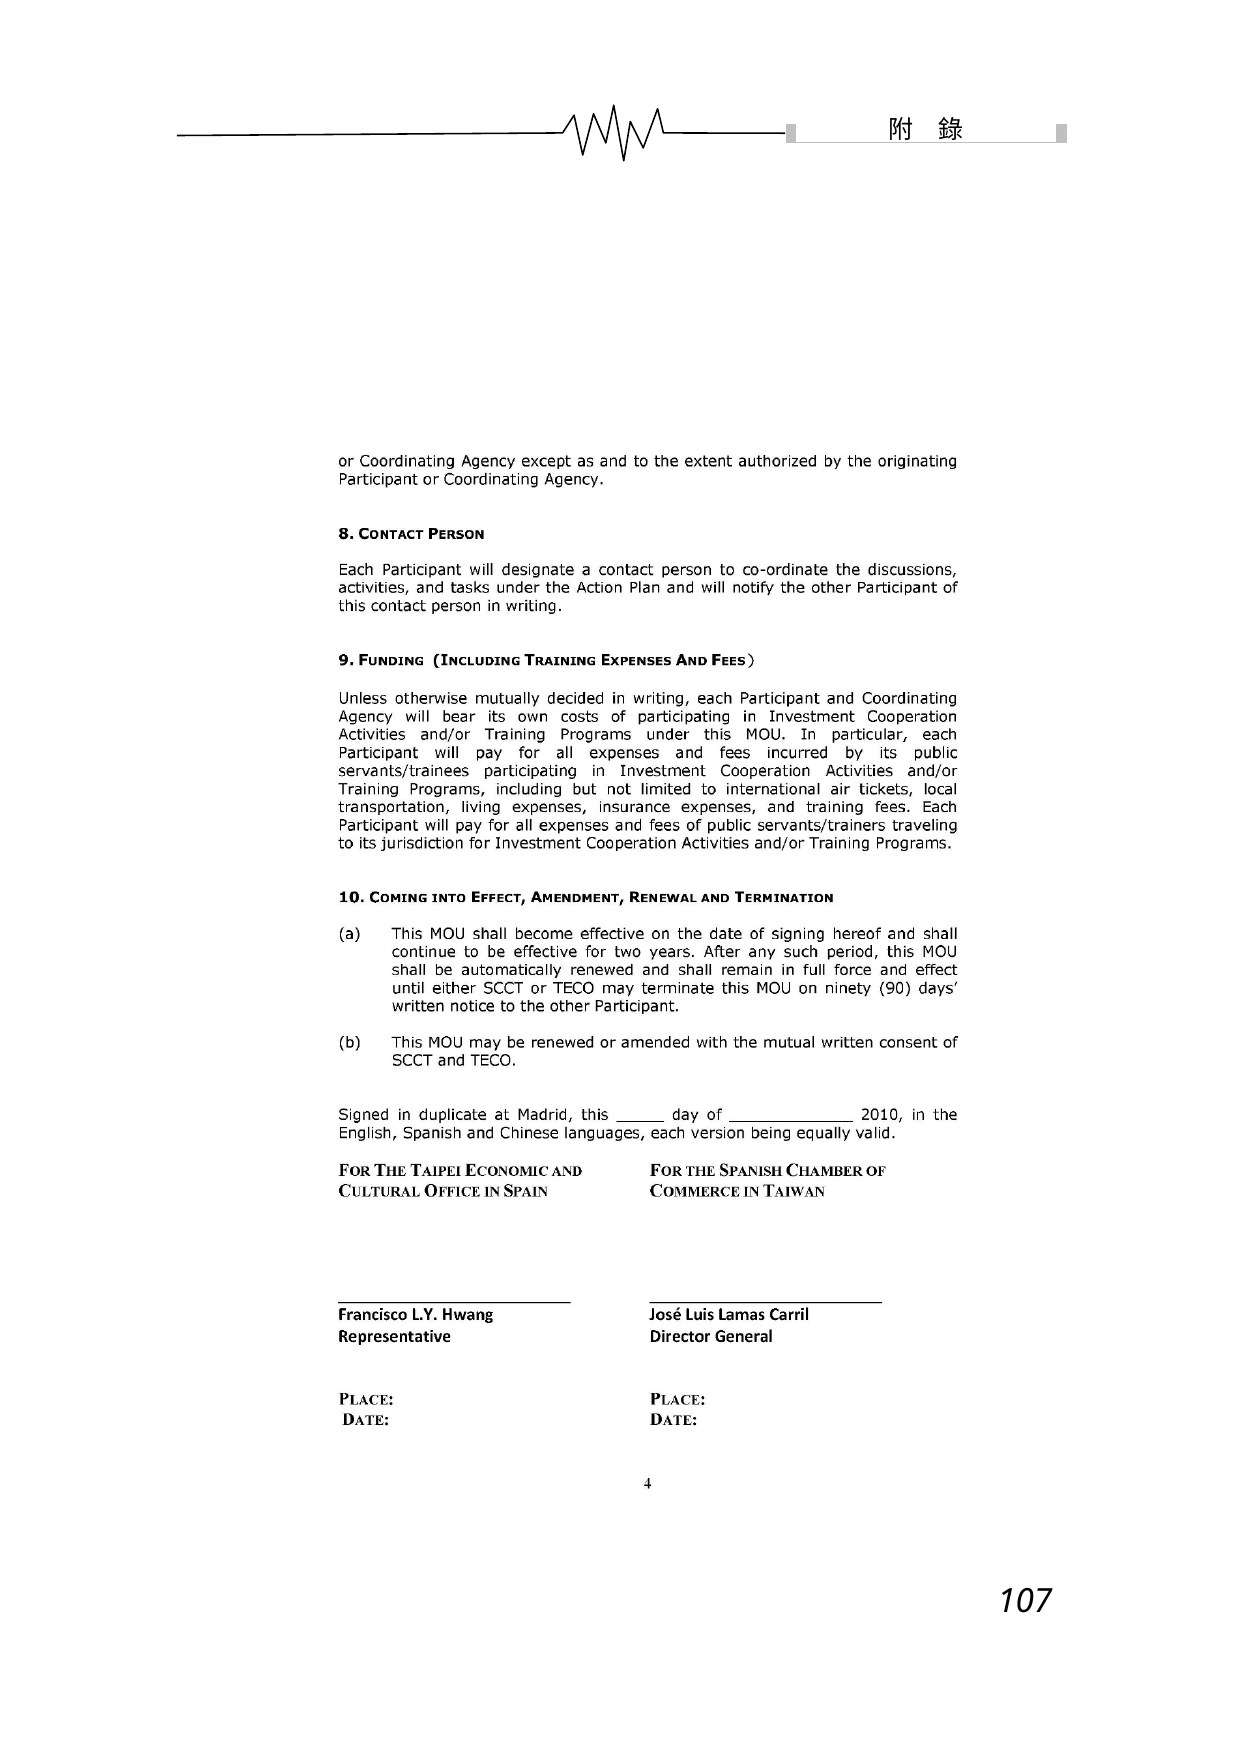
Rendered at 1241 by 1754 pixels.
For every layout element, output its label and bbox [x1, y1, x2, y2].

picture [177, 290, 1063, 1544]
